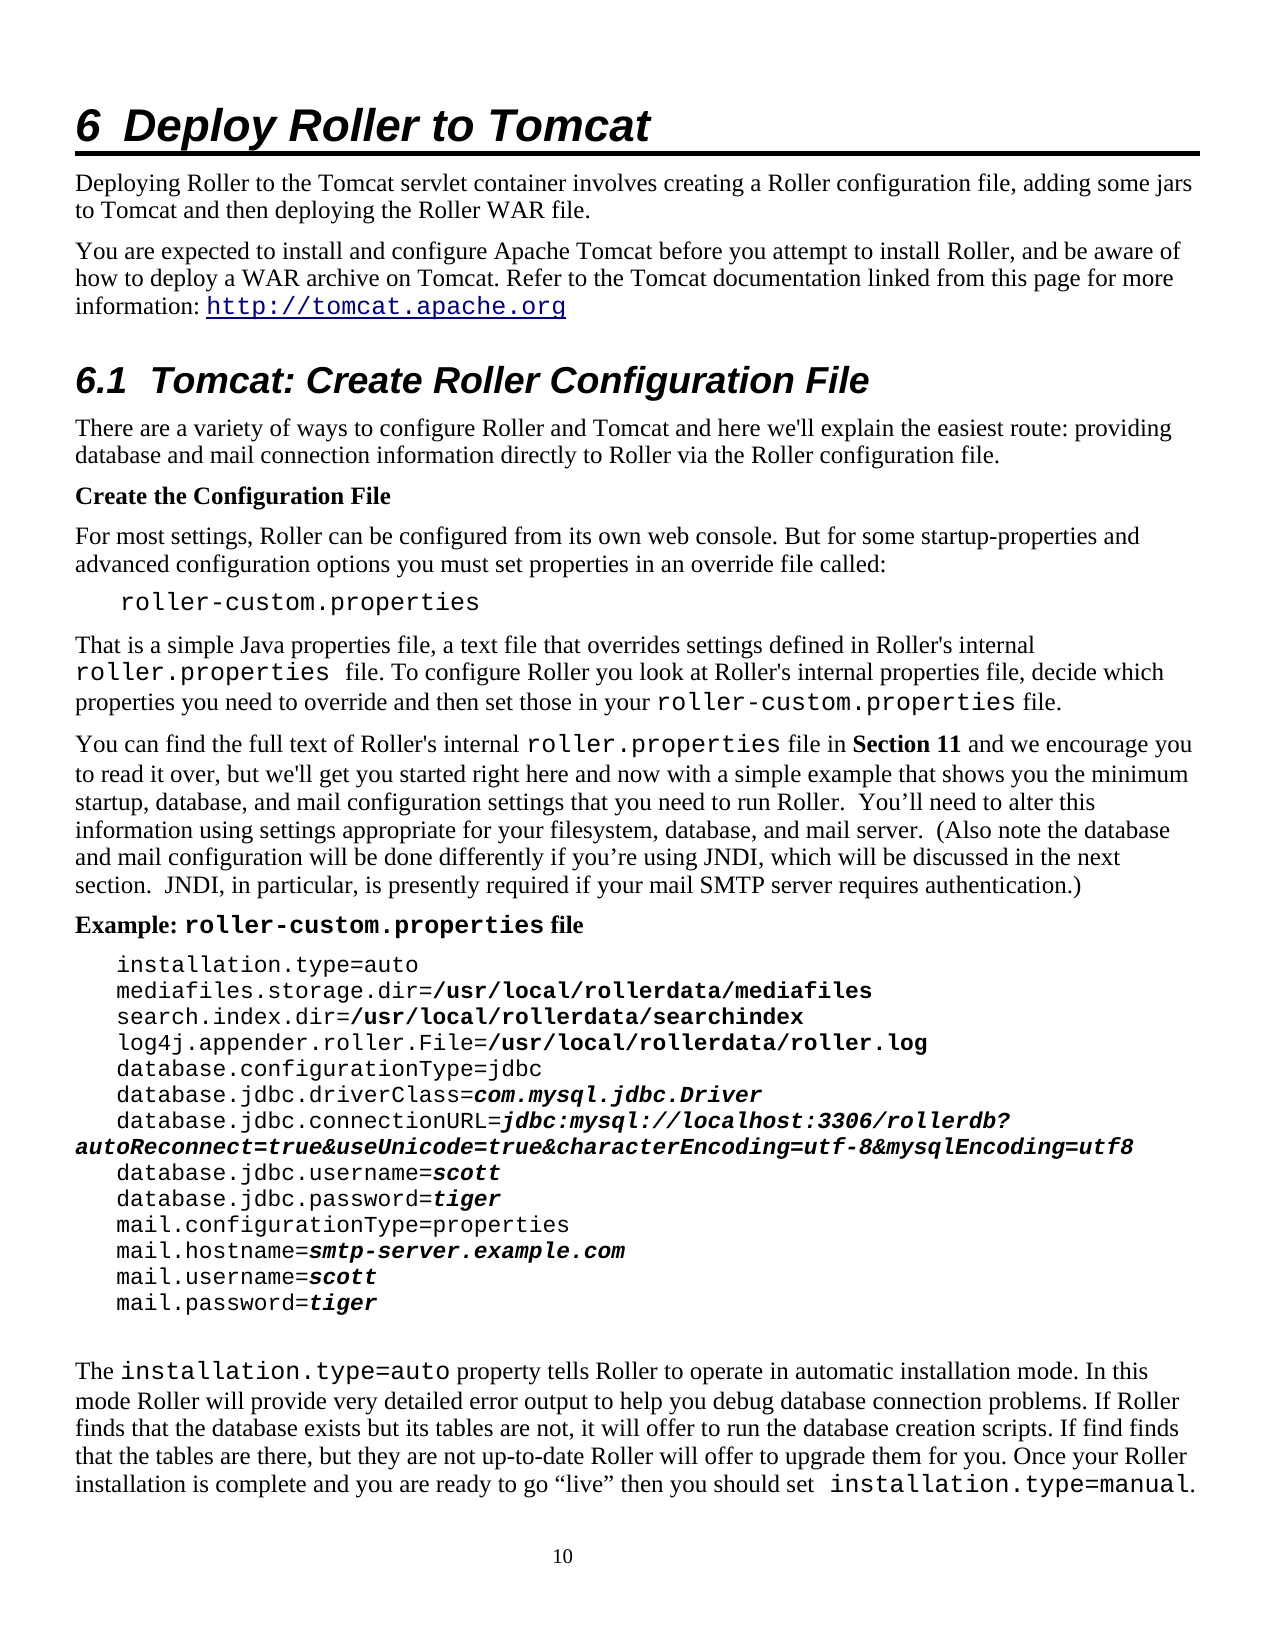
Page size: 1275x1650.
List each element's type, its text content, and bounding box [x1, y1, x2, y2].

text database.jdbc.password=tiger [75, 1187, 1200, 1213]
text log4j.appender.roller.File=/usr/local/rollerdata/roller.log [75, 1032, 1200, 1057]
text Deploying Roller to the Tomcat servlet container involves creating a Roller configuration file, adding some jars to Tomcat and then deploying the Roller WAR file. [75, 169, 1200, 224]
text database.configurationType=jdbc [75, 1057, 1200, 1083]
text Create the Configuration File [75, 482, 1200, 509]
text roller-custom.properties [75, 590, 1200, 618]
text mail.password=tiger [75, 1291, 1200, 1317]
text mail.configurationType=properties [75, 1213, 1200, 1239]
text mail.hostname=smtp-server.example.com [75, 1239, 1200, 1265]
text You can find the full text of Roller's internal roller.properties file in Section 11 and we encourage you to read it over, but we'll get you started right here and now with a simple example that shows you the minimum startup, database, and mail configuration settings that you need to run Roller. You’ll need to alter this information using settings appropriate for your filesystem, database, and mail server. (Also note the database and mail configuration will be done differently if you’re using JNDI, which will be discussed in the next section. JNDI, in particular, is presently required if your mail SMTP server requires authentication.) [75, 731, 1200, 899]
text mail.username=scott [75, 1265, 1200, 1291]
text The installation.type=auto property tells Roller to operate in automatic installation mode. In this mode Roller will provide very detailed error output to help you debug database connection problems. If Roller finds that the database exists but its tables are not, it will offer to run the database creation scripts. If find finds that the tables are there, but they are not up-to-date Roller will offer to upgrade them for you. Once your Roller installation is complete and you are ready to go “live” then you should set installation.type=manual. [75, 1357, 1200, 1500]
text That is a simple Java properties file, a text file that overrides settings defined in Roller's internal roller.properties file. To configure Roller you look at Roller's internal properties file, decide which properties you need to override and then set those in your roller-custom.properties file. [75, 631, 1200, 718]
text You are expected to install and configure Apache Tomcat before you attempt to install Roller, and be aware of how to deploy a WAR archive on Tomcat. Refer to the Tomcat documentation linked from this page for more information: http://tomcat.apache.org [75, 237, 1200, 322]
text Example: roller-custom.properties file [75, 911, 1200, 941]
text There are a variety of ways to configure Roller and Tomcat and here we'll explain the easiest route: providing database and mail connection information directly to Roller via the Roller configuration file. [75, 414, 1200, 469]
text installation.type=auto [75, 954, 1200, 980]
text For most settings, Roller can be configured from its own web console. But for some startup-properties and advanced configuration options you must set properties in an override file called: [75, 522, 1200, 577]
text database.jdbc.connectionURL=jdbc:mysql://localhost:3306/rollerdb?autoReconnect=true&useUnicode=true&characterEncoding=utf-8&mysqlEncoding=utf8 [75, 1109, 1200, 1161]
text database.jdbc.driverClass=com.mysql.jdbc.Driver [75, 1083, 1200, 1109]
text database.jdbc.username=scott [75, 1161, 1200, 1187]
text mediafiles.storage.dir=/usr/local/rollerdata/mediafiles [75, 980, 1200, 1006]
text search.index.dir=/usr/local/rollerdata/searchindex [75, 1006, 1200, 1032]
subtitle Tomcat: Create Roller Configuration File [75, 359, 1200, 401]
subtitle Deploy Roller to Tomcat [75, 100, 1200, 151]
